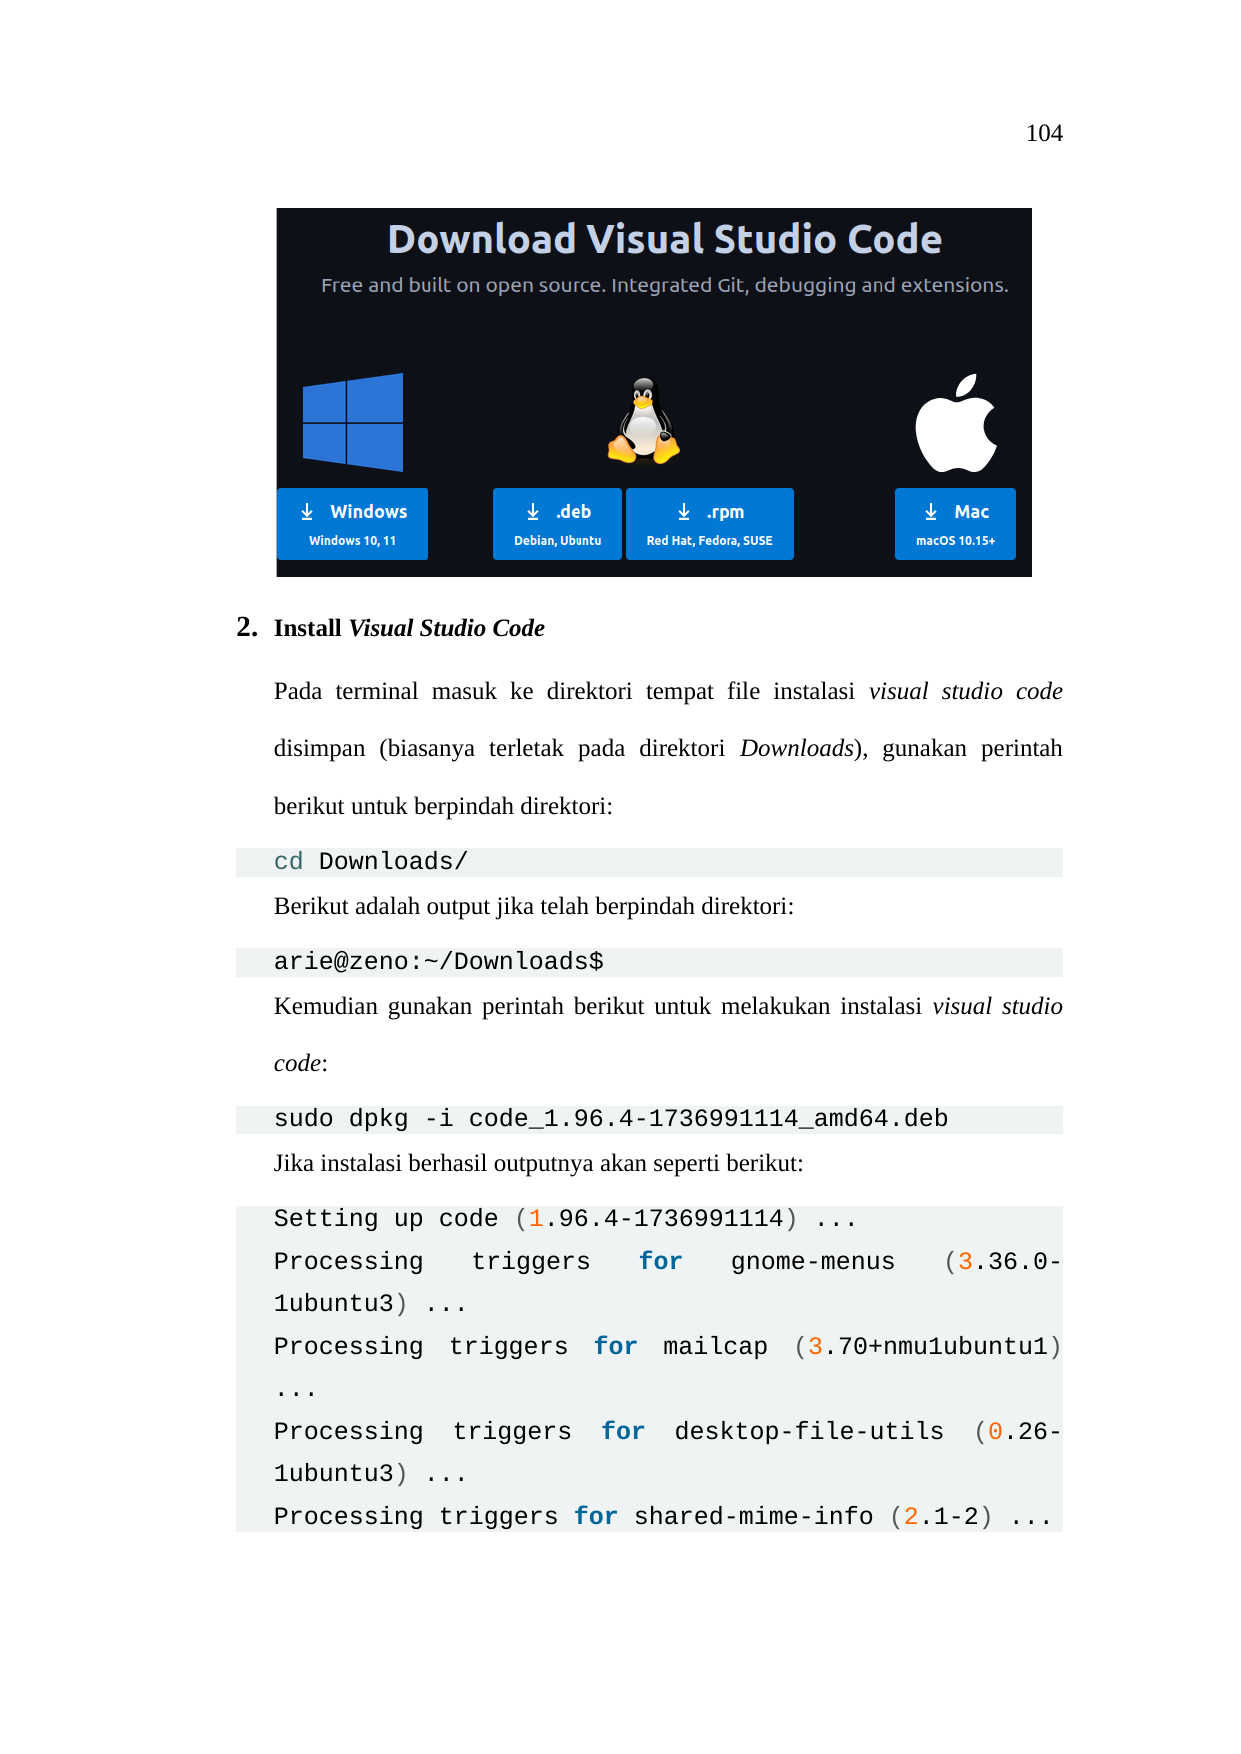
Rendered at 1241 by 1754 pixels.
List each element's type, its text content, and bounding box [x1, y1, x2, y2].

list Processing triggers for gnome-menus (3.36.0-1ubuntu3) ... [236, 1248, 1063, 1319]
list sudo dpkg -i code_1.96.4-1736991114_amd64.deb [236, 1106, 1063, 1134]
list Setting up code (1.96.4-1736991114) ... [236, 1206, 1063, 1234]
list Pada terminal masuk ke direktori tempat file instalasi visual studio code disimpan (biasanya terletak pada direktori Downloads), gunakan perintah berikut untuk berpindah direktori: [236, 676, 1063, 819]
list Processing triggers for mailcap (3.70+nmu1ubuntu1) ... [236, 1333, 1063, 1404]
picture [276, 208, 1032, 577]
list Kemudian gunakan perintah berikut untuk melakukan instalasi visual studio code: [236, 991, 1063, 1077]
list Berikut adalah output jika telah berpindah direktori: [236, 891, 1063, 919]
list Jika instalasi berhasil outputnya akan seperti berikut: [236, 1148, 1063, 1177]
list Install Visual Studio Code [236, 609, 1063, 642]
list cd Downloads/ [236, 848, 1063, 877]
list Processing triggers for desktop-file-utils (0.26-1ubuntu3) ... [236, 1418, 1063, 1489]
list arie@zeno:~/Downloads$ [236, 948, 1063, 977]
list Processing triggers for shared-mime-info (2.1-2) ... [236, 1503, 1063, 1532]
